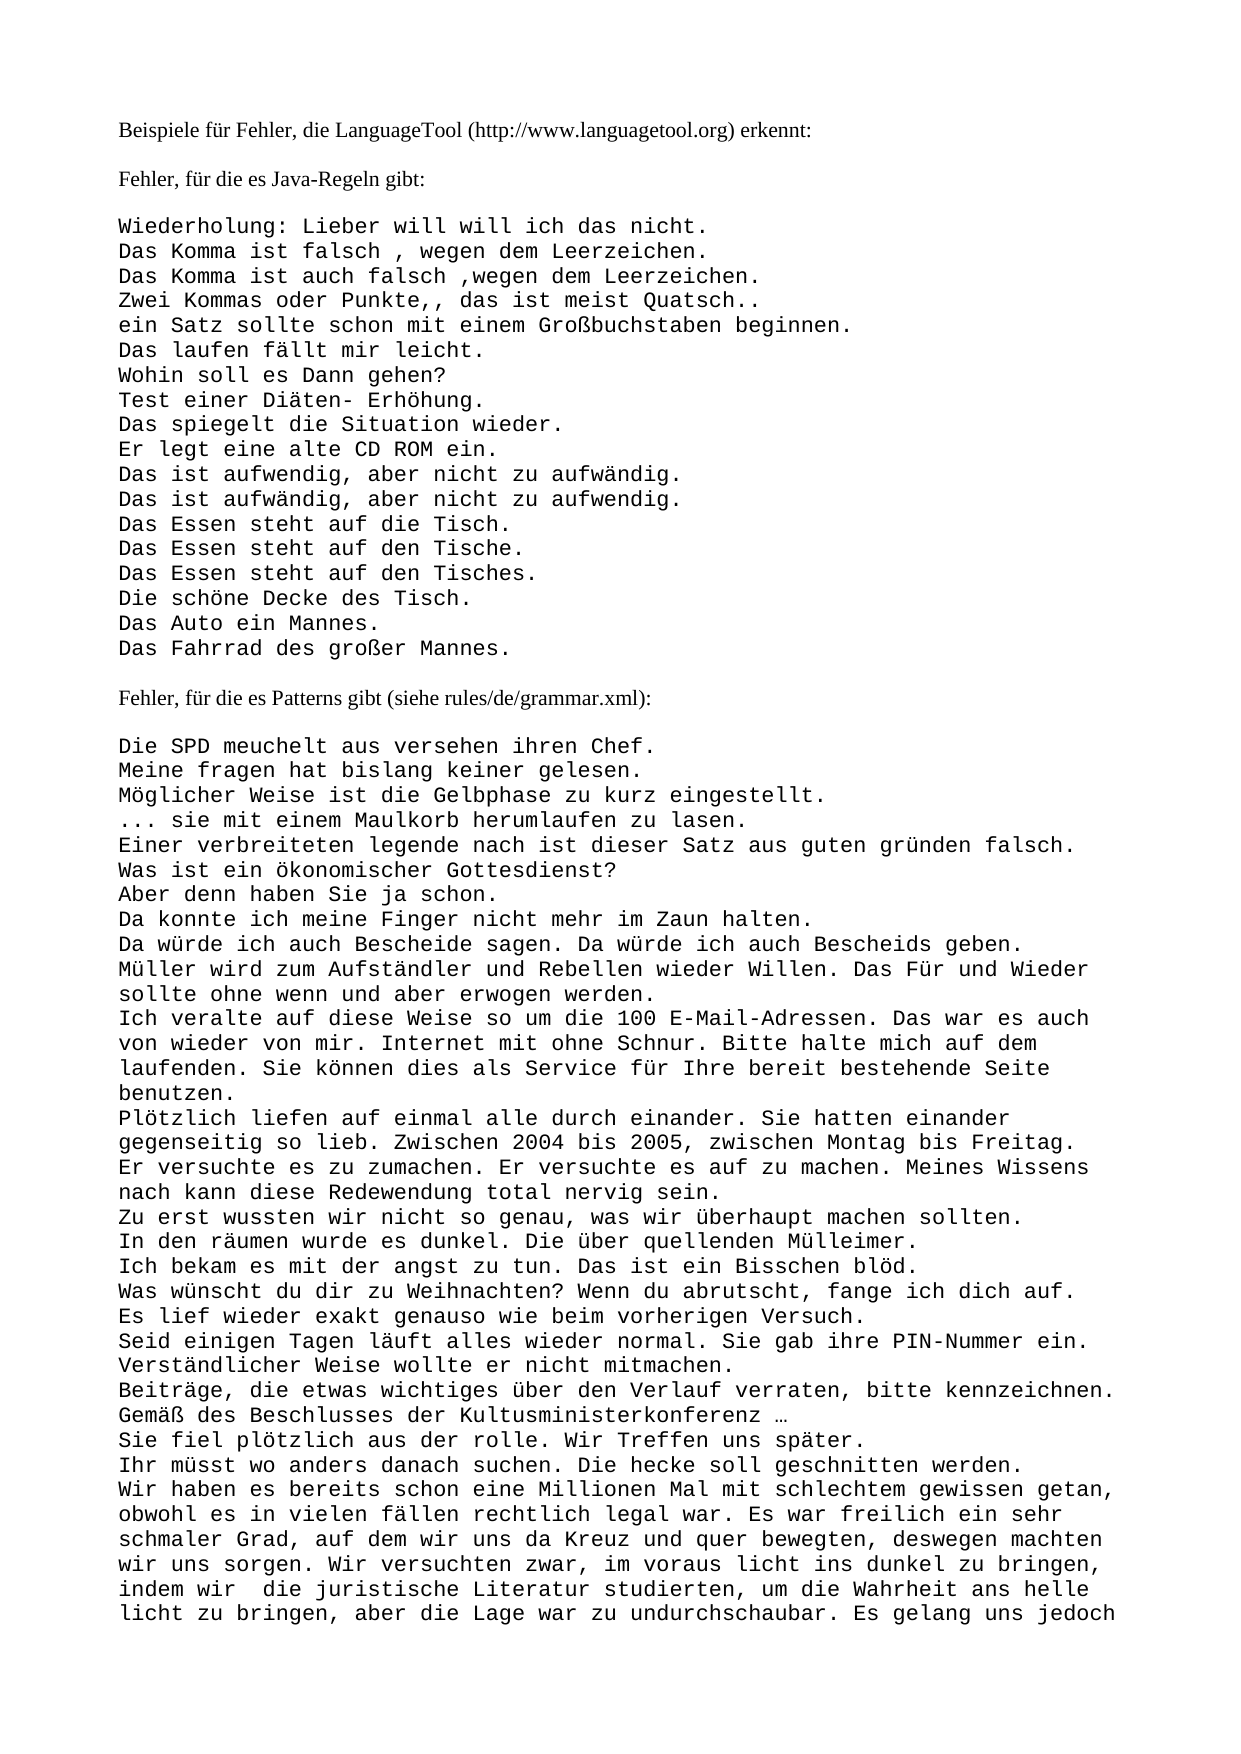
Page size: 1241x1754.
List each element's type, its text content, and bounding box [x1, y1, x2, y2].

text Da konnte ich meine Finger nicht mehr im Zaun halten. [118, 908, 1122, 933]
text Ich bekam es mit der angst zu tun. Das ist ein Bisschen blöd. [118, 1255, 1122, 1280]
text Test einer Diäten- Erhöhung. [118, 389, 1122, 413]
text In den räumen wurde es dunkel. Die über quellenden Mülleimer. [118, 1231, 1122, 1255]
text Wohin soll es Dann gehen? [118, 364, 1122, 389]
text Aber denn haben Sie ja schon. [118, 883, 1122, 908]
text Das spiegelt die Situation wieder. [118, 413, 1122, 438]
text Gemäß des Beschlusses der Kultusministerkonferenz … [118, 1404, 1122, 1429]
text Plötzlich liefen auf einmal alle durch einander. Sie hatten einander gegenseitig so lieb. Zwischen 2004 bis 2005, zwischen Montag bis Freitag. [118, 1107, 1122, 1156]
text Das ist aufwendig, aber nicht zu aufwändig. [118, 463, 1122, 488]
text Einer verbreiteten legende nach ist dieser Satz aus guten gründen falsch. [118, 834, 1122, 859]
text Wir haben es bereits schon eine Millionen Mal mit schlechtem gewissen getan, obwohl es in vielen fällen rechtlich legal war. Es war freilich ein sehr schmaler Grad, auf dem wir uns da Kreuz und quer bewegten, deswegen machten wir uns sorgen. Wir versuchten zwar, im voraus licht ins dunkel zu bringen, indem wir die juristische Literatur studierten, um die Wahrheit ans helle licht zu bringen, aber die Lage war zu undurchschaubar. Es gelang uns jedoch [118, 1478, 1122, 1627]
text Zwei Kommas oder Punkte,, das ist meist Quatsch.. [118, 289, 1122, 314]
text Es lief wieder exakt genauso wie beim vorherigen Versuch. [118, 1305, 1122, 1330]
text Müller wird zum Aufständler und Rebellen wieder Willen. Das Für und Wieder sollte ohne wenn und aber erwogen werden. [118, 958, 1122, 1007]
text Seid einigen Tagen läuft alles wieder normal. Sie gab ihre PIN-Nummer ein. [118, 1330, 1122, 1354]
text Die SPD meuchelt aus versehen ihren Chef. [118, 735, 1122, 759]
text ... sie mit einem Maulkorb herumlaufen zu lasen. [118, 809, 1122, 834]
text Fehler, für die es Java-Regeln gibt: [118, 167, 1122, 191]
text Verständlicher Weise wollte er nicht mitmachen. [118, 1354, 1122, 1379]
text Das ist aufwändig, aber nicht zu aufwendig. [118, 488, 1122, 513]
text Meine fragen hat bislang keiner gelesen. [118, 759, 1122, 784]
text Das Komma ist auch falsch ,wegen dem Leerzeichen. [118, 265, 1122, 289]
text Was ist ein ökonomischer Gottesdienst? [118, 859, 1122, 883]
text Sie fiel plötzlich aus der rolle. Wir Treffen uns später. [118, 1429, 1122, 1454]
text Wiederholung: Lieber will will ich das nicht. [118, 215, 1122, 240]
text ein Satz sollte schon mit einem Großbuchstaben beginnen. [118, 314, 1122, 339]
text Das Essen steht auf die Tisch. Das Essen steht auf den Tische. Das Essen steht auf den Tisches. Die schöne Decke des Tisch. Das Auto ein Mannes. Das Fahrrad des großer Mannes. [118, 513, 1122, 661]
text Was wünscht du dir zu Weihnachten? Wenn du abrutscht, fange ich dich auf. [118, 1280, 1122, 1305]
text Das Komma ist falsch , wegen dem Leerzeichen. [118, 240, 1122, 265]
text Er legt eine alte CD ROM ein. [118, 438, 1122, 463]
text Er versuchte es zu zumachen. Er versuchte es auf zu machen. Meines Wissens nach kann diese Redewendung total nervig sein. [118, 1156, 1122, 1206]
text Möglicher Weise ist die Gelbphase zu kurz eingestellt. [118, 784, 1122, 809]
text Das laufen fällt mir leicht. [118, 339, 1122, 364]
text Ich veralte auf diese Weise so um die 100 E-Mail-Adressen. Das war es auch von wieder von mir. Internet mit ohne Schnur. Bitte halte mich auf dem laufenden. Sie können dies als Service für Ihre bereit bestehende Seite benutzen. [118, 1007, 1122, 1107]
text Da würde ich auch Bescheide sagen. Da würde ich auch Bescheids geben. [118, 933, 1122, 958]
text Beispiele für Fehler, die LanguageTool (http://www.languagetool.org) erkennt: [118, 118, 1122, 142]
text Beiträge, die etwas wichtiges über den Verlauf verraten, bitte kennzeichnen. [118, 1379, 1122, 1404]
text Fehler, für die es Patterns gibt (siehe rules/de/grammar.xml): [118, 686, 1122, 711]
text Zu erst wussten wir nicht so genau, was wir überhaupt machen sollten. [118, 1206, 1122, 1231]
text Ihr müsst wo anders danach suchen. Die hecke soll geschnitten werden. [118, 1454, 1122, 1478]
